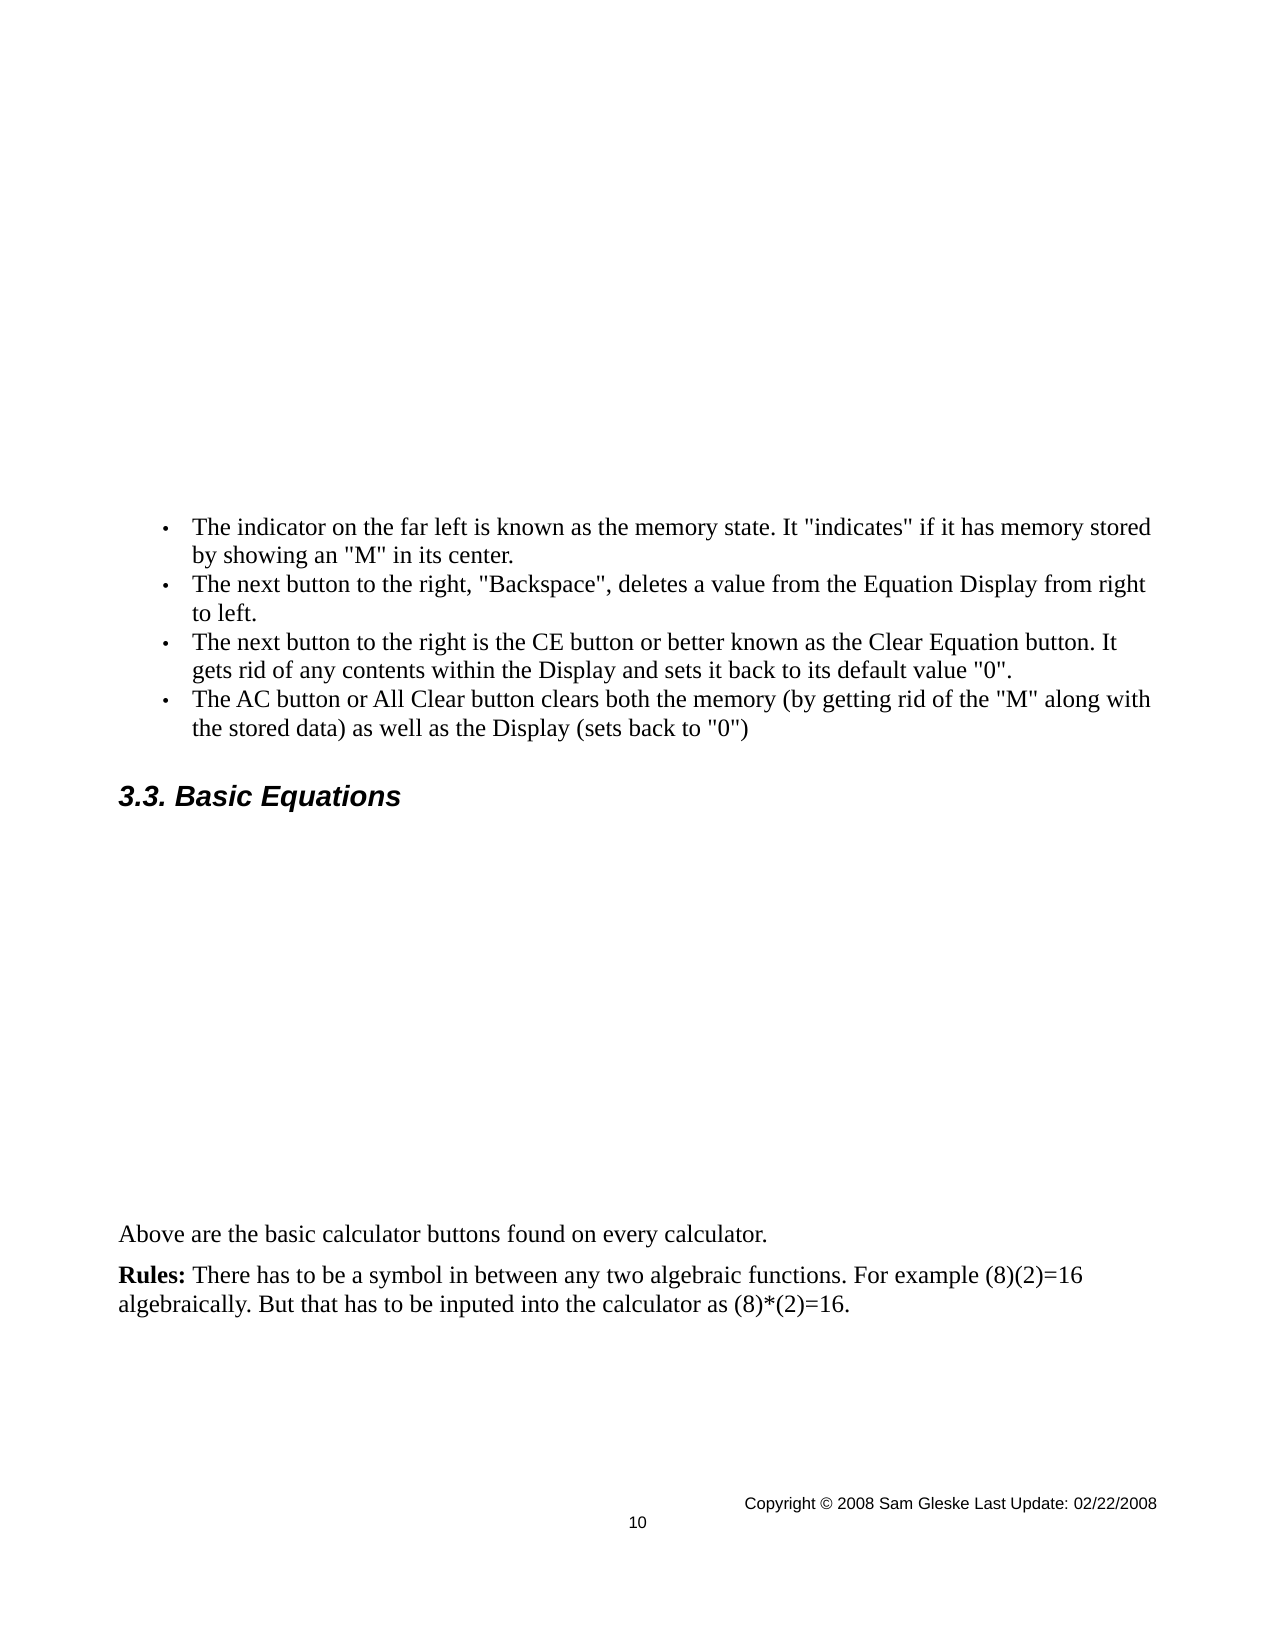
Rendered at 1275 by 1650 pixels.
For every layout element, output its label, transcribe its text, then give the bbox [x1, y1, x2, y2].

subtitle 3.3. Basic Equations [118, 779, 1157, 813]
text Rules: There has to be a symbol in between any two algebraic functions. For example (8)(2)=16 algebraically. But that has to be inputed into the calculator as (8)*(2)=16. [118, 1260, 1157, 1318]
list The next button to the right is the CE button or better known as the Clear Equation button. It gets rid of any contents within the Display and sets it back to its default value "0". [162, 627, 1157, 684]
list The next button to the right, "Backspace", deletes a value from the Equation Display from right to left. [162, 569, 1157, 627]
text Above are the basic calculator buttons found on every calculator. [118, 1219, 1157, 1248]
list The AC button or All Clear button clears both the memory (by getting rid of the "M" along with the stored data) as well as the Display (sets back to "0") [162, 684, 1157, 742]
list The indicator on the far left is known as the memory state. It "indicates" if it has memory stored by showing an "M" in its center. [162, 512, 1157, 569]
